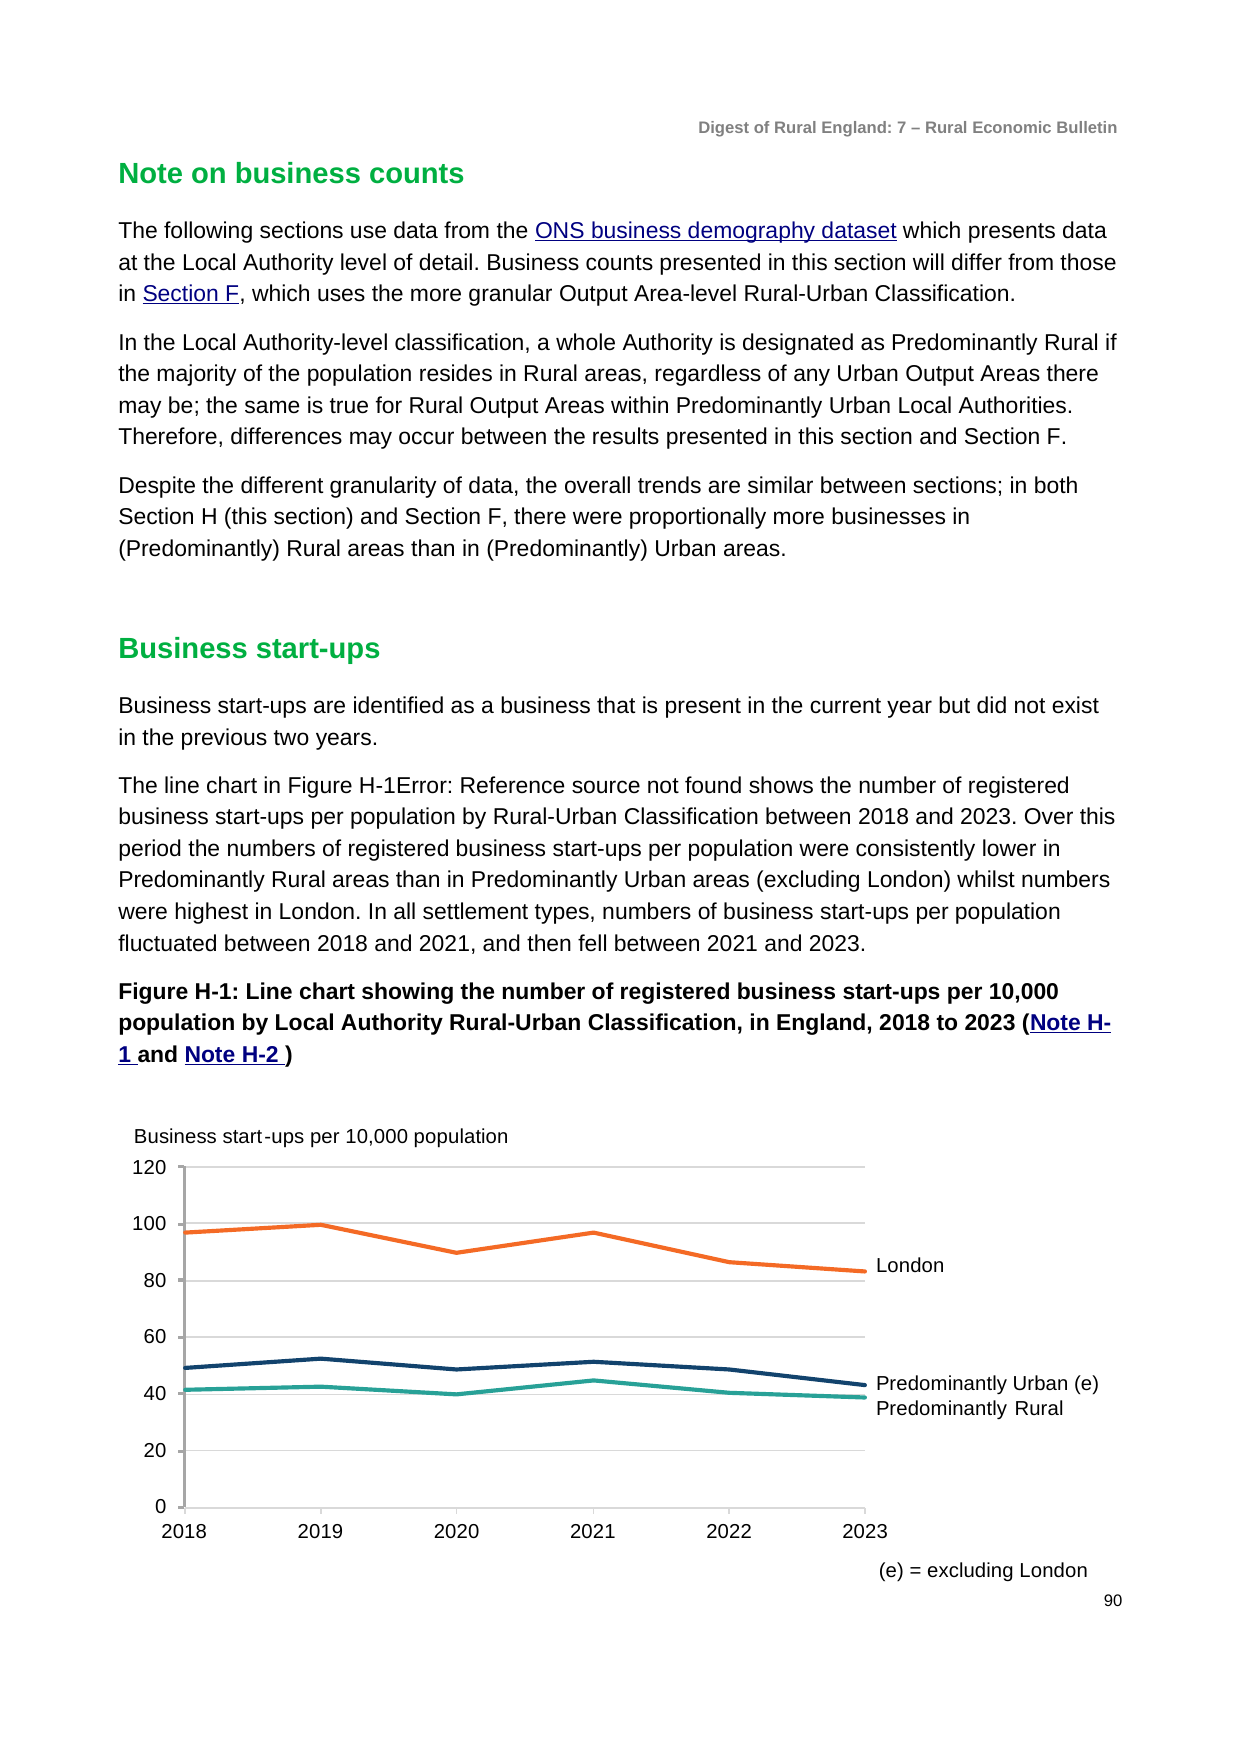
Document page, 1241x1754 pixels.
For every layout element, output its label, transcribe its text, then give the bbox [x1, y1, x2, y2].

subtitle Business start-ups [118, 631, 1122, 665]
text In the Local Authority-level classification, a whole Authority is designated as Predominantly Rural if the majority of the population resides in Rural areas, regardless of any Urban Output Areas there may be; the same is true for Rural Output Areas within Predominantly Urban Local Authorities. Therefore, differences may occur between the results presented in this section and Section F. [118, 329, 1122, 450]
text Figure H‑1: Line chart showing the number of registered business start-ups per 10,000 population by Local Authority Rural-Urban Classification, in England, 2018 to 2023 (Note H-1 and Note H-2) [118, 978, 1122, 1067]
text The line chart in Figure H‑1 shows the number of registered business start-ups per population by Rural-Urban Classification between 2018 and 2023. Over this period the numbers of registered business start-ups per population were consistently lower in Predominantly Rural areas than in Predominantly Urban areas (excluding London) whilst numbers were highest in London. In all settlement types, numbers of business start-ups per population fluctuated between 2018 and 2021, and then fell between 2021 and 2023. [118, 772, 1122, 956]
text Despite the different granularity of data, the overall trends are similar between sections; in both Section H (this section) and Section F, there were proportionally more businesses in (Predominantly) Rural areas than in (Predominantly) Urban areas. [118, 472, 1122, 561]
text Business start-ups are identified as a business that is present in the current year but did not exist in the previous two years. [118, 692, 1122, 750]
text The following sections use data from the ONS business demography dataset which presents data at the Local Authority level of detail. Business counts presented in this section will differ from those in Section F, which uses the more granular Output Area-level Rural-Urban Classification. [118, 217, 1122, 307]
subtitle Note on business counts [118, 156, 1122, 190]
